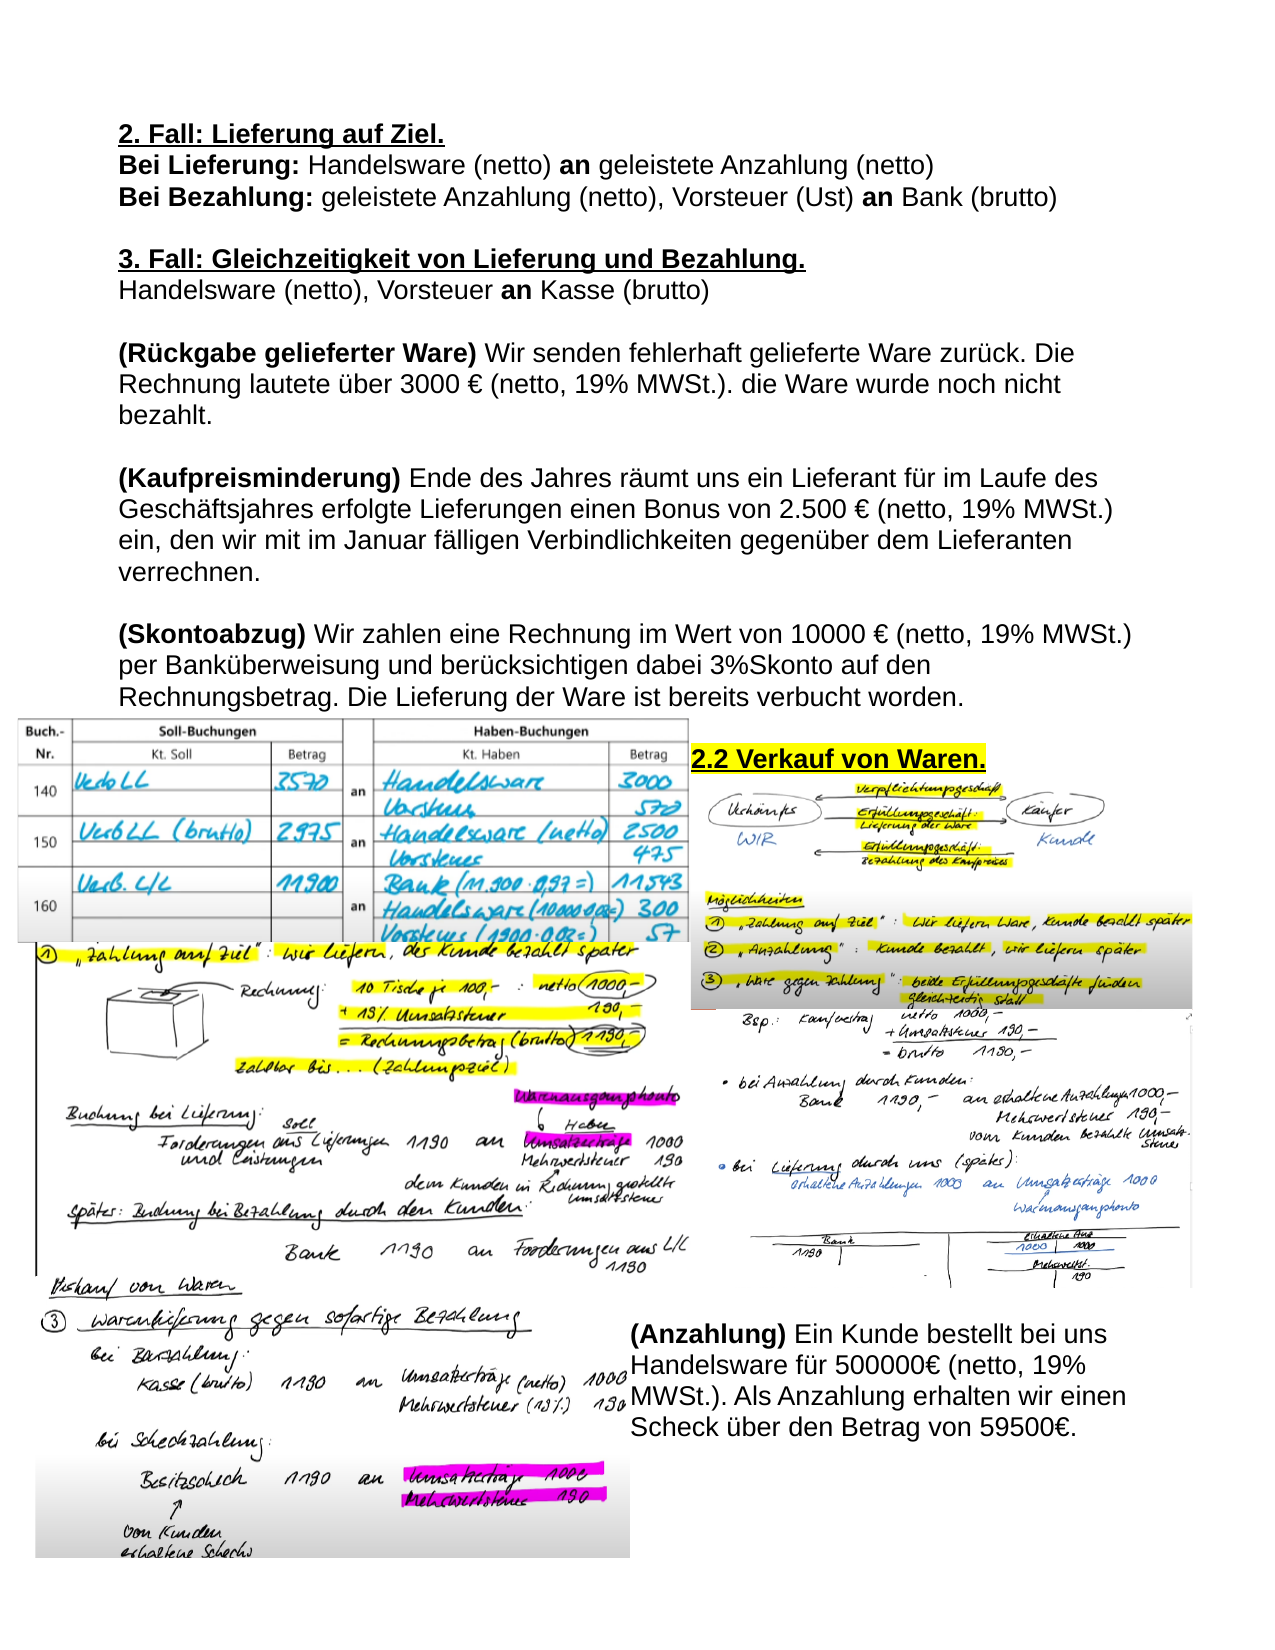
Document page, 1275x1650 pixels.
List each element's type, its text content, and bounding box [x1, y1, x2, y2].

text Bei Bezahlung: geleistete Anzahlung (netto), Vorsteuer (Ust) an Bank (brutto) [118, 181, 1157, 212]
picture [17, 718, 1193, 1558]
text (Rückgabe gelieferter Ware) Wir senden fehlerhaft gelieferte Ware zurück. Die Rechnung lautete über 3000 € (netto, 19% MWSt.). die Ware wurde noch nicht bezahlt. [118, 337, 1157, 431]
text 2. Fall: Lieferung auf Ziel. [118, 118, 1157, 149]
text 3. Fall: Gleichzeitigkeit von Lieferung und Bezahlung. [118, 243, 1157, 274]
text (Kaufpreisminderung) Ende des Jahres räumt uns ein Lieferant für im Laufe des Geschäftsjahres erfolgte Lieferungen einen Bonus von 2.500 € (netto, 19% MWSt.) ein, den wir mit im Januar fälligen Verbindlichkeiten gegenüber dem Lieferanten verrechnen. [118, 462, 1157, 587]
text (Skontoabzug) Wir zahlen eine Rechnung im Wert von 10000 € (netto, 19% MWSt.) per Banküberweisung und berücksichtigen dabei 3%Skonto auf den Rechnungsbetrag. Die Lieferung der Ware ist bereits verbucht worden. 2.2 Verkauf von Waren. [118, 618, 1157, 774]
text (Anzahlung) Ein Kunde bestellt bei uns Handelsware für 500000€ (netto, 19% MWSt.). Als Anzahlung erhalten wir einen Scheck über den Betrag von 59500€. [630, 1286, 1157, 1443]
text Handelsware (netto), Vorsteuer an Kasse (brutto) [118, 274, 1157, 306]
text Bei Lieferung: Handelsware (netto) an geleistete Anzahlung (netto) [118, 149, 1157, 181]
